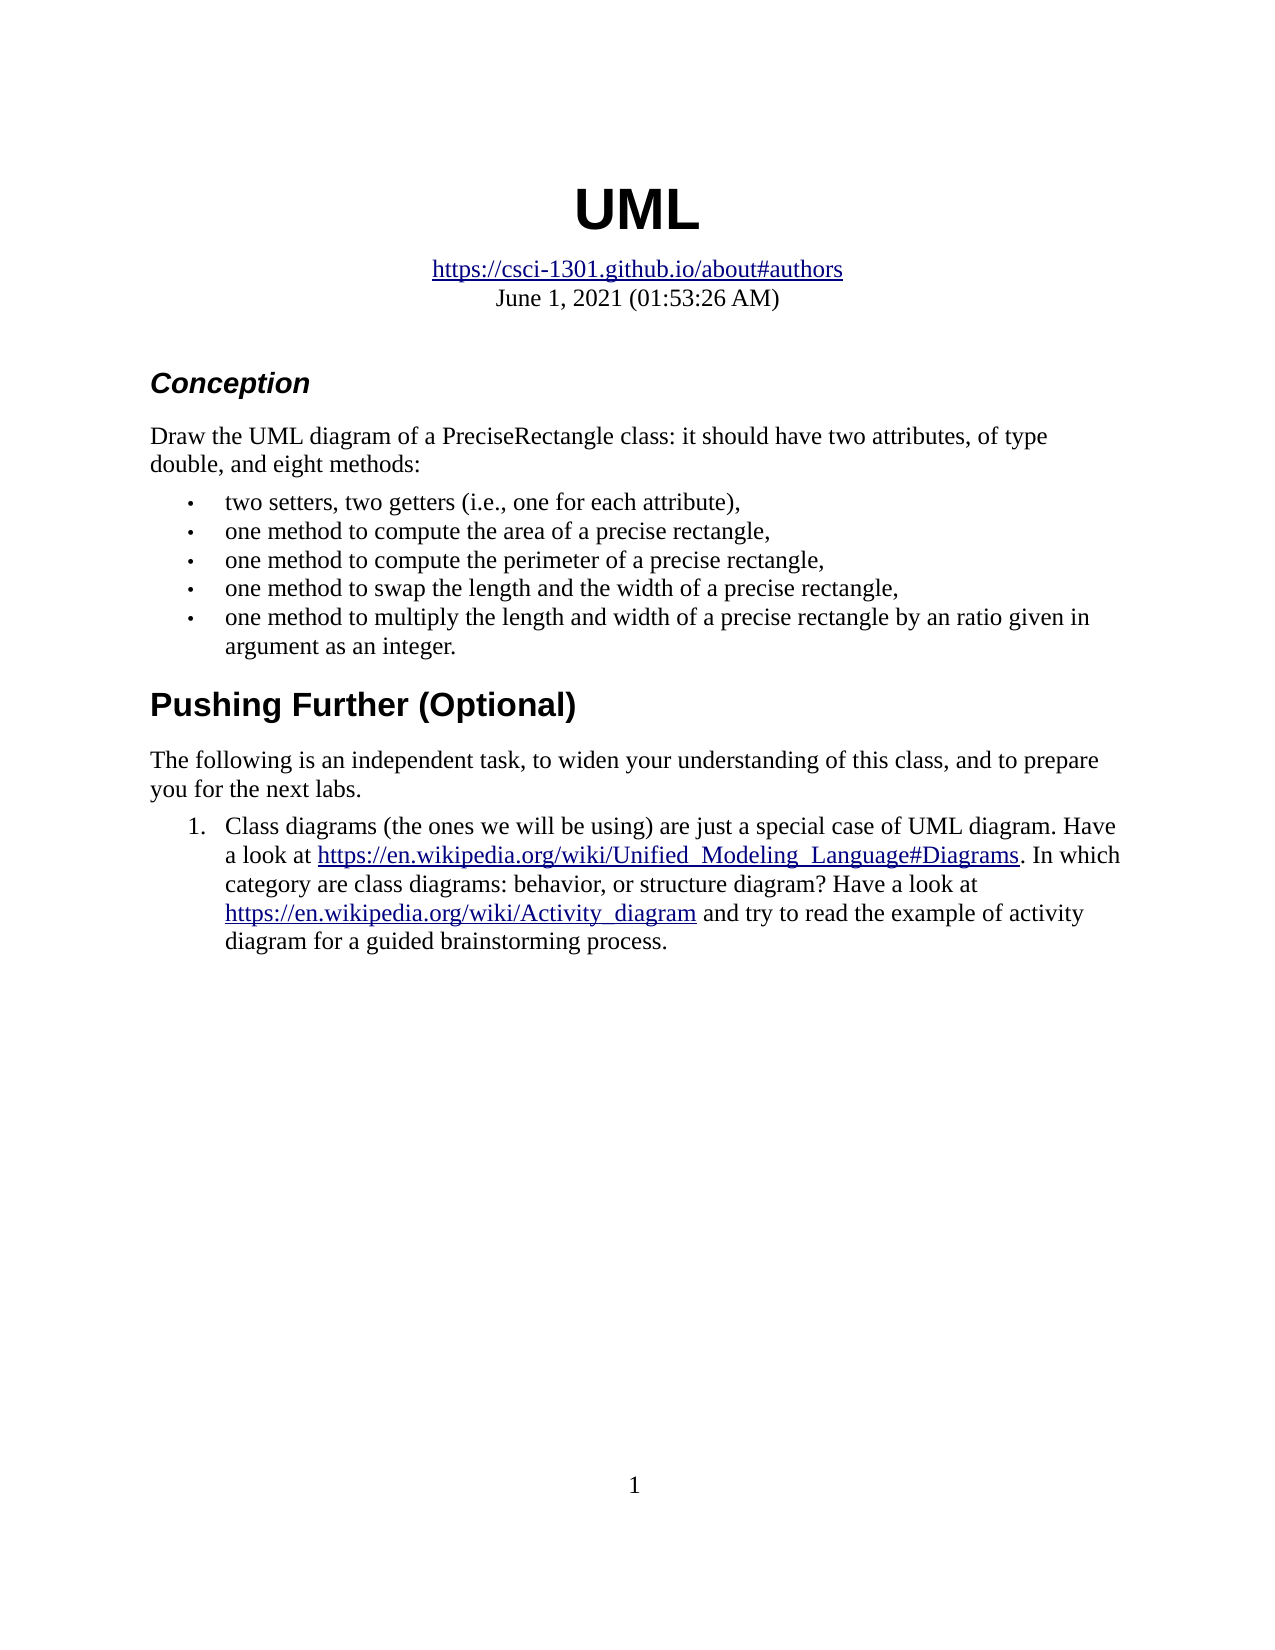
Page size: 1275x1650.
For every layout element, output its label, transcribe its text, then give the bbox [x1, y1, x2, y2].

text Draw the UML diagram of a PreciseRectangle class: it should have two attributes, of type double, and eight methods: [150, 421, 1125, 478]
title UML [150, 175, 1125, 242]
list one method to compute the area of a precise rectangle, [187, 516, 1125, 545]
list two setters, two getters (i.e., one for each attribute), [187, 487, 1125, 516]
list one method to swap the length and the width of a precise rectangle, [187, 573, 1125, 602]
text https://csci-1301.github.io/about#authors [150, 254, 1125, 283]
subtitle Pushing Further (Optional) [150, 685, 1125, 723]
list Class diagrams (the ones we will be using) are just a special case of UML diagram. Have a look at https://en.wikipedia.org/wiki/Unified_Modeling_Language#Diagrams. In which category are class diagrams: behavior, or structure diagram? Have a look at https://en.wikipedia.org/wiki/Activity_diagram and try to read the example of activity diagram for a guided brainstorming process. [187, 811, 1125, 955]
text The following is an independent task, to widen your understanding of this class, and to prepare you for the next labs. [150, 745, 1125, 802]
list one method to compute the perimeter of a precise rectangle, [187, 545, 1125, 573]
text June 1, 2021 (01:53:26 AM) [150, 283, 1125, 312]
list one method to multiply the length and width of a precise rectangle by an ratio given in argument as an integer. [187, 602, 1125, 660]
subtitle Conception [150, 366, 1125, 399]
